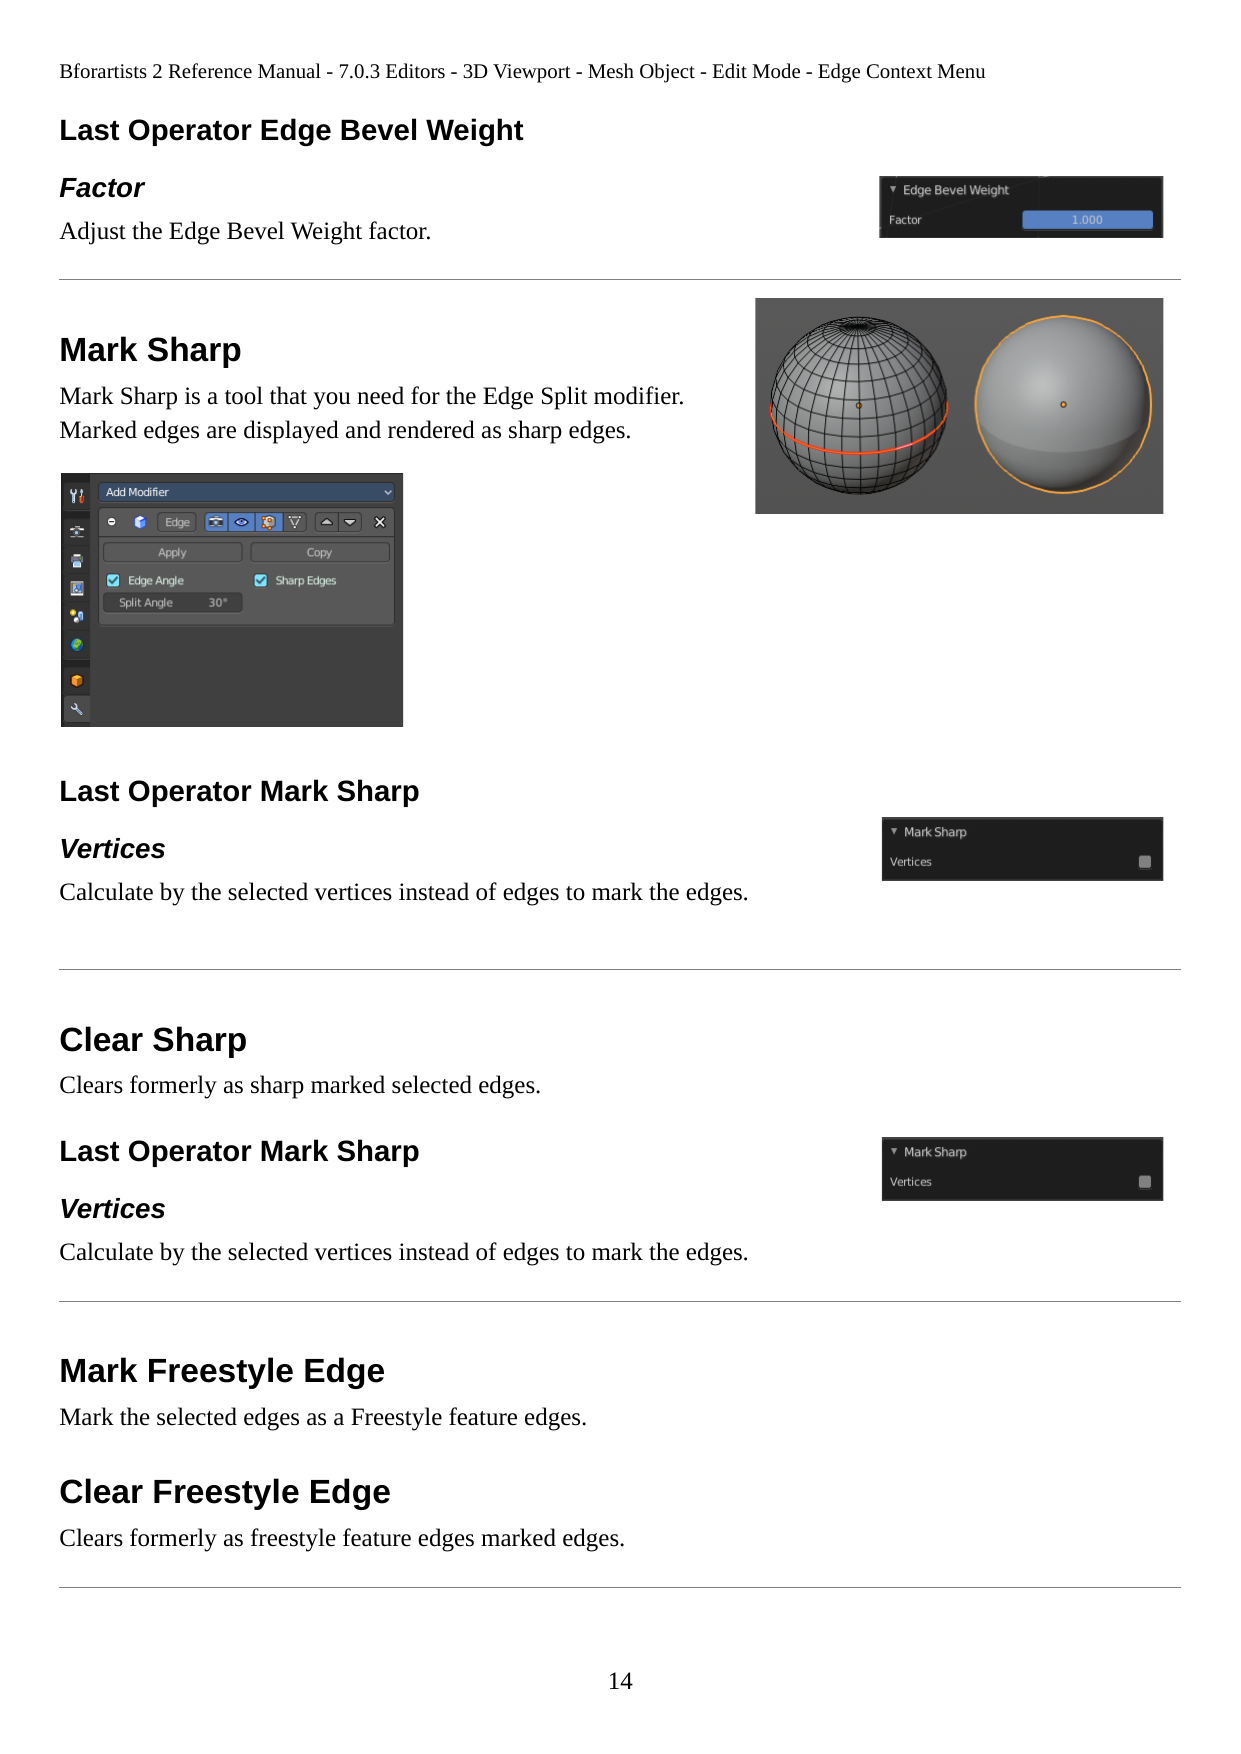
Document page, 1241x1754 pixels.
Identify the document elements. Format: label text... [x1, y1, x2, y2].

subtitle Mark Sharp [59, 330, 755, 368]
text Mark Sharp is a tool that you need for the Edge Split modifier. Marked edges are displayed and rendered as sharp edges. [59, 381, 755, 444]
subtitle Vertices [59, 1193, 1181, 1225]
picture [879, 176, 1164, 238]
subtitle Clear Freestyle Edge [59, 1472, 1181, 1511]
picture [881, 817, 1164, 881]
subtitle [1164, 832, 1181, 864]
text Calculate by the selected vertices instead of edges to mark the edges. [59, 877, 1181, 905]
text Calculate by the selected vertices instead of edges to mark the edges. [59, 1237, 1181, 1266]
picture [61, 473, 404, 727]
subtitle Mark Freestyle Edge [59, 1351, 1181, 1390]
text Mark the selected edges as a Freestyle feature edges. [59, 1402, 1181, 1431]
subtitle Last Operator Edge Bevel Weight [59, 113, 1181, 146]
subtitle Last Operator Mark Sharp [59, 773, 1181, 807]
text Adjust the Edge Bevel Weight factor. [59, 216, 1181, 244]
subtitle Factor [59, 171, 1181, 203]
text Clears formerly as freestyle feature edges marked edges. [59, 1523, 1181, 1552]
subtitle Last Operator Mark Sharp [59, 1134, 1181, 1168]
picture [881, 1137, 1164, 1201]
picture [755, 298, 1164, 514]
subtitle Clear Sharp [59, 1019, 1181, 1058]
subtitle [1164, 330, 1181, 368]
subtitle Vertices [59, 832, 881, 864]
text Clears formerly as sharp marked selected edges. [59, 1071, 1181, 1099]
